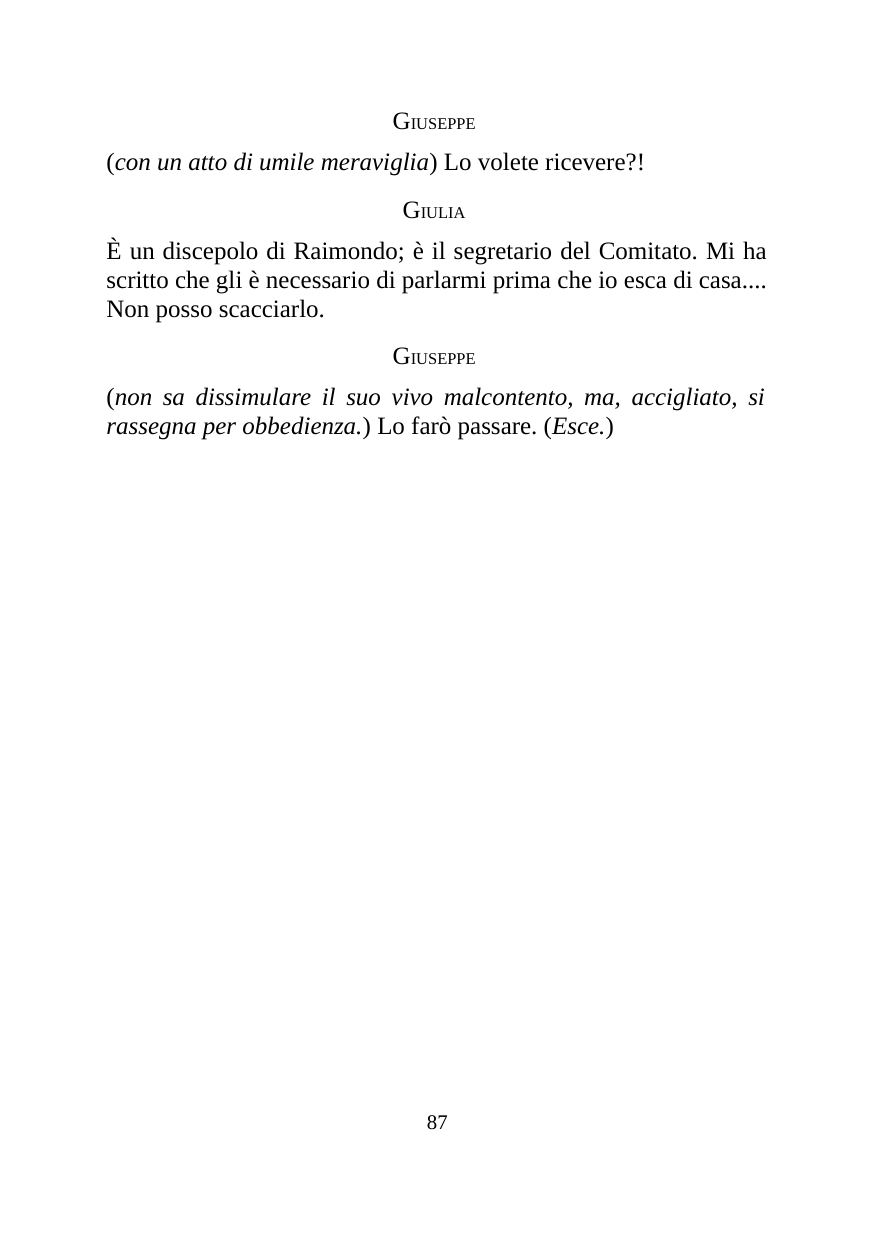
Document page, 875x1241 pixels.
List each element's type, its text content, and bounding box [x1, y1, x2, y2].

text Giuseppe [106, 106, 768, 135]
text Giulia [106, 195, 768, 224]
text (non sa dissimulare il suo vivo malcontento, ma, accigliato, si rassegna per obbedienza.) Lo farò passare. (Esce.) [106, 382, 768, 440]
text È un discepolo di Raimondo; è il segretario del Comitato. Mi ha scritto che gli è necessario di parlarmi prima che io esca di casa.... Non posso scacciarlo. [106, 236, 768, 322]
text Giuseppe [106, 341, 768, 370]
text (con un atto di umile meraviglia) Lo volete ricevere?! [106, 147, 768, 176]
